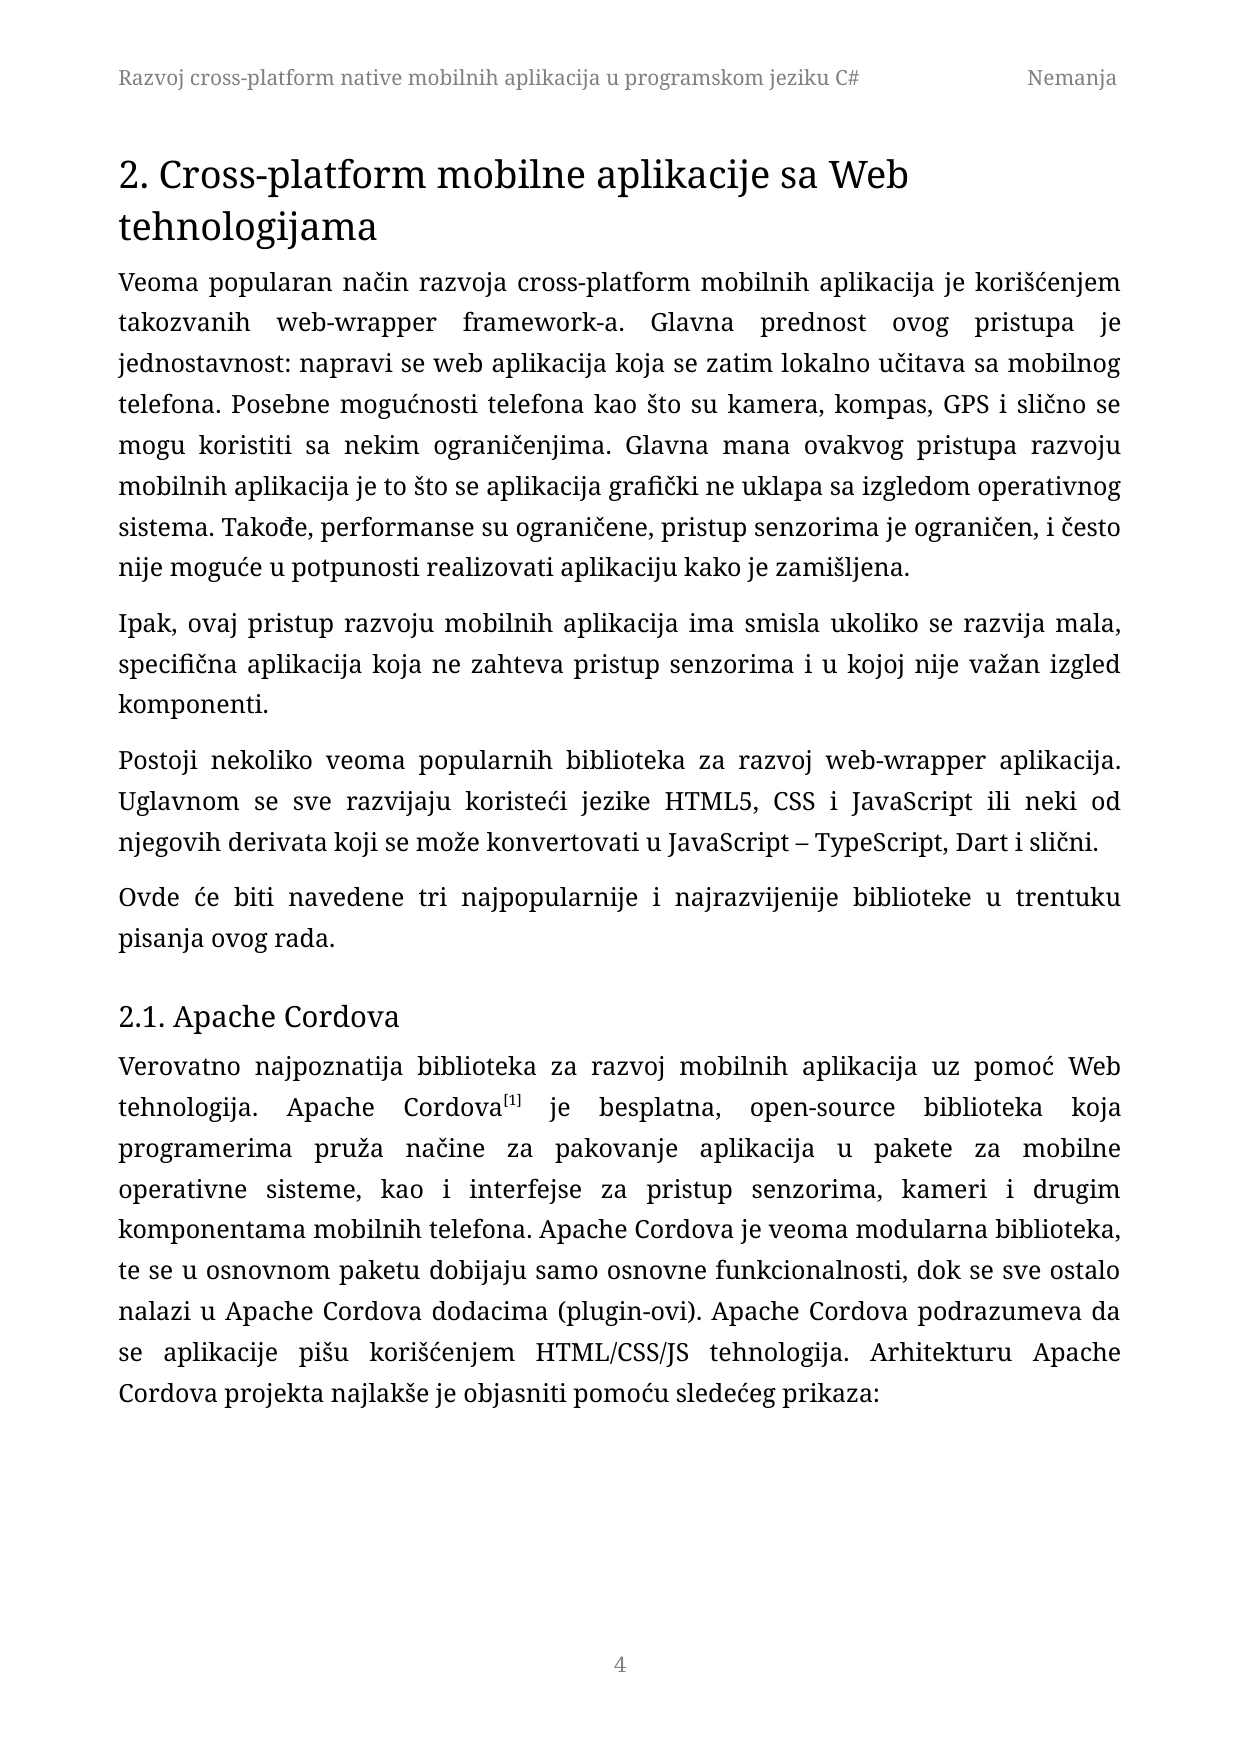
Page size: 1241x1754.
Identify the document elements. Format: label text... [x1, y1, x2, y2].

text Veoma popularan način razvoja cross-platform mobilnih aplikacija je korišćenjem takozvanih web-wrapper framework-a. Glavna prednost ovog pristupa je jednostavnost: napravi se web aplikacija koja se zatim lokalno učitava sa mobilnog telefona. Posebne mogućnosti telefona kao što su kamera, kompas, GPS i slično se mogu koristiti sa nekim ograničenjima. Glavna mana ovakvog pristupa razvoju mobilnih aplikacija je to što se aplikacija grafički ne uklapa sa izgledom operativnog sistema. Takođe, performanse su ograničene, pristup senzorima je ograničen, i često nije moguće u potpunosti realizovati aplikaciju kako je zamišljena. [118, 264, 1122, 584]
text Verovatno najpoznatija biblioteka za razvoj mobilnih aplikacija uz pomoć Web tehnologija. Apache Cordova[1] je besplatna, open-source biblioteka koja programerima pruža načine za pakovanje aplikacija u pakete za mobilne operativne sisteme, kao i interfejse za pristup senzorima, kameri i drugim komponentama mobilnih telefona. Apache Cordova je veoma modularna biblioteka, te se u osnovnom paketu dobijaju samo osnovne funkcionalnosti, dok se sve ostalo nalazi u Apache Cordova dodacima (plugin-ovi). Apache Cordova podrazumeva da se aplikacije pišu korišćenjem HTML/CSS/JS tehnologija. Arhitekturu Apache Cordova projekta najlakše je objasniti pomoću sledećeg prikaza: [118, 1049, 1122, 1409]
text Ovde će biti navedene tri najpopularnije i najrazvijenije biblioteke u trentuku pisanja ovog rada. [118, 879, 1122, 954]
subtitle 2. Cross-platform mobilne aplikacije sa Web tehnologijama [118, 148, 1122, 252]
subtitle 2.1. Apache Cordova [118, 997, 1122, 1036]
text Postoji nekoliko veoma popularnih biblioteka za razvoj web-wrapper aplikacija. Uglavnom se sve razvijaju koristeći jezike HTML5, CSS i JavaScript ili neki od njegovih derivata koji se može konvertovati u JavaScript – TypeScript, Dart i slični. [118, 742, 1122, 858]
text Ipak, ovaj pristup razvoju mobilnih aplikacija ima smisla ukoliko se razvija mala, specifična aplikacija koja ne zahteva pristup senzorima i u kojoj nije važan izgled komponenti. [118, 605, 1122, 721]
